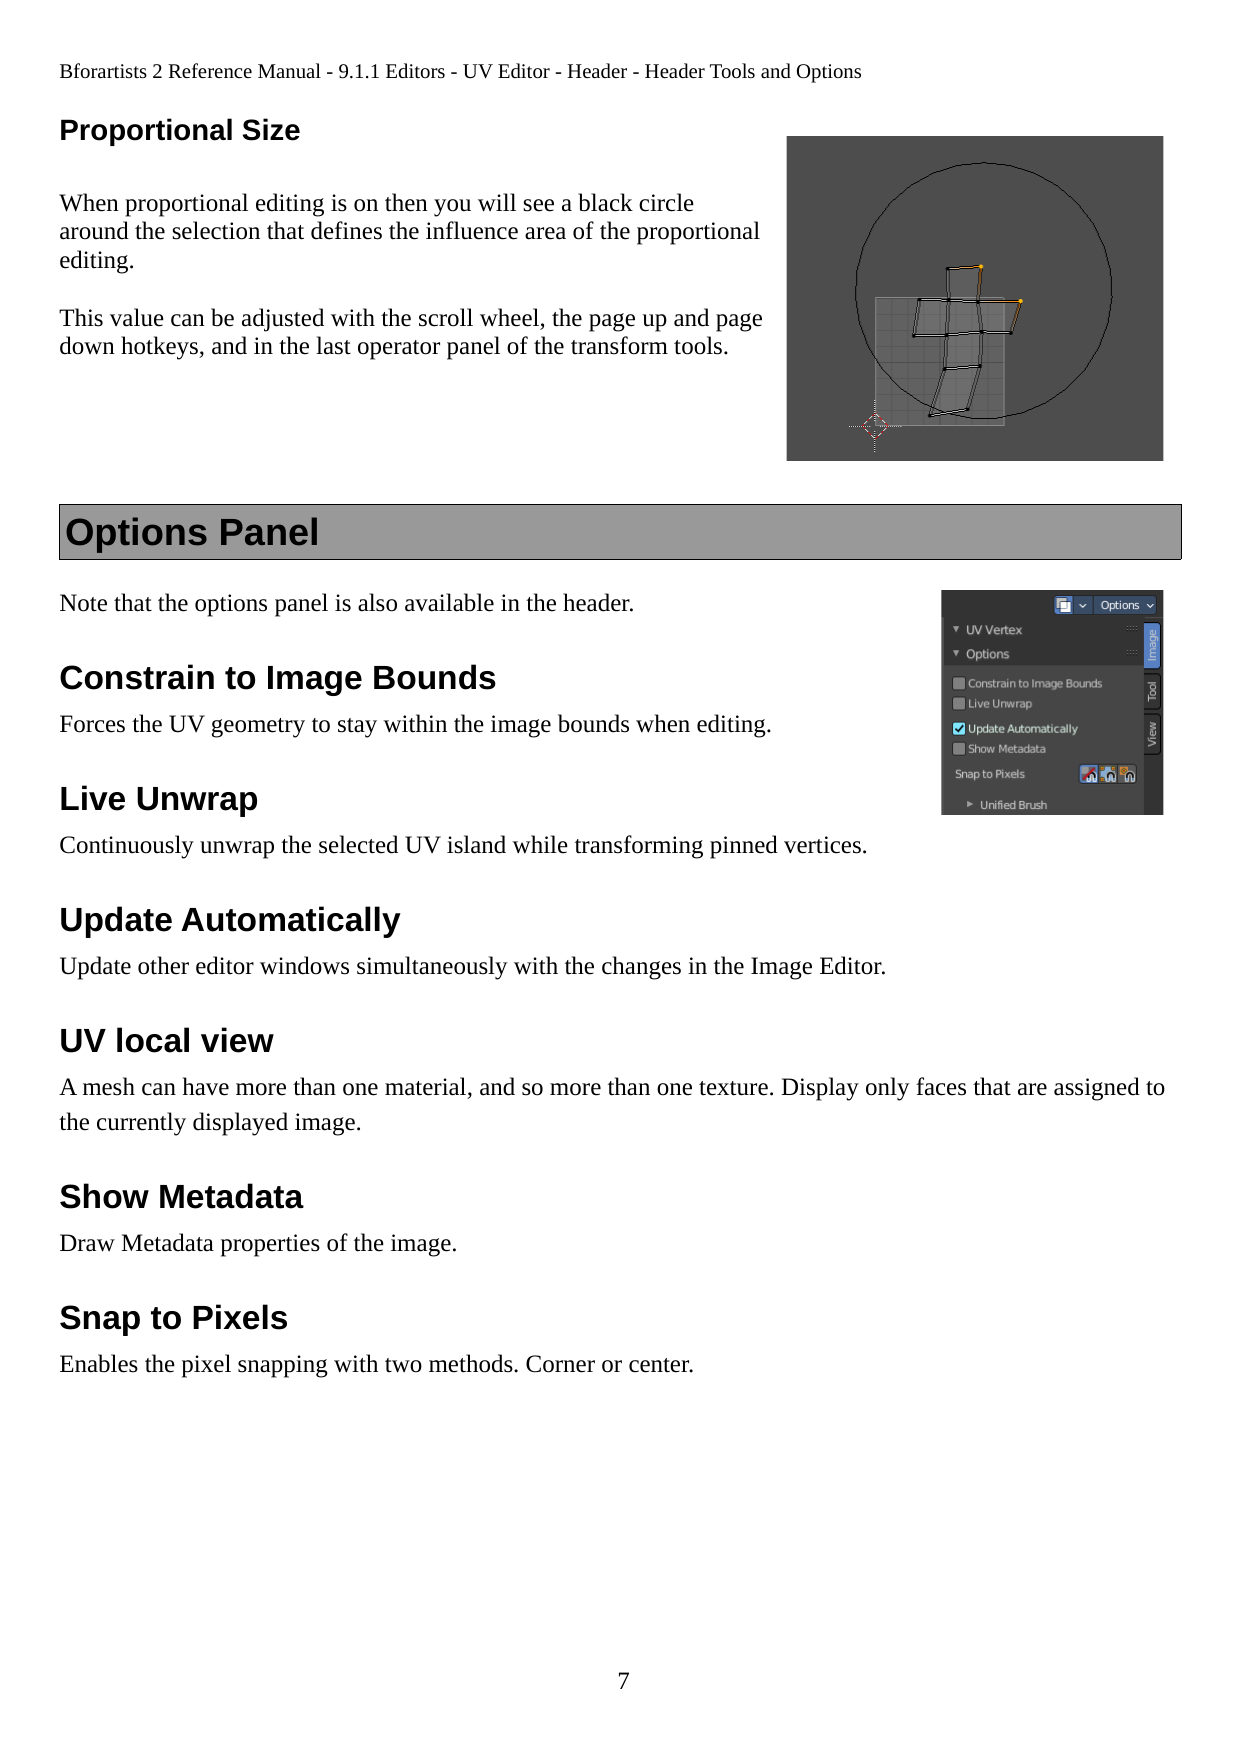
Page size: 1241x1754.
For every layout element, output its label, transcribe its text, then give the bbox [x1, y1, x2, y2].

text When proportional editing is on then you will see a black circle around the selection that defines the influence area of the proportional editing. [59, 188, 786, 274]
text Enables the pixel snapping with two methods. Corner or center. [59, 1349, 1181, 1377]
subtitle [1164, 658, 1181, 696]
text Note that the options panel is also available in the header. [59, 588, 1181, 617]
text Continuously unwrap the selected UV island while transforming pinned vertices. [59, 830, 1181, 859]
subtitle Update Automatically [59, 900, 1181, 938]
table_header Options Panel [60, 505, 1181, 559]
picture [941, 590, 1164, 815]
text A mesh can have more than one material, and so more than one texture. Display only faces that are assigned to the currently displayed image. [59, 1072, 1181, 1135]
subtitle UV local view [59, 1021, 1181, 1059]
subtitle Show Metadata [59, 1176, 1181, 1215]
text This value can be adjusted with the scroll wheel, the page up and page down hotkeys, and in the last operator panel of the transform tools. [59, 303, 786, 360]
text Draw Metadata properties of the image. [59, 1228, 1181, 1256]
text Forces the UV geometry to stay within the image bounds when editing. [59, 709, 941, 738]
subtitle Live Unwrap [59, 779, 1181, 817]
picture [786, 136, 1164, 461]
text Update other editor windows simultaneously with the changes in the Image Editor. [59, 951, 1181, 980]
subtitle Constrain to Image Bounds [59, 658, 941, 696]
subtitle Snap to Pixels [59, 1297, 1181, 1336]
subtitle Proportional Size [59, 113, 1181, 146]
